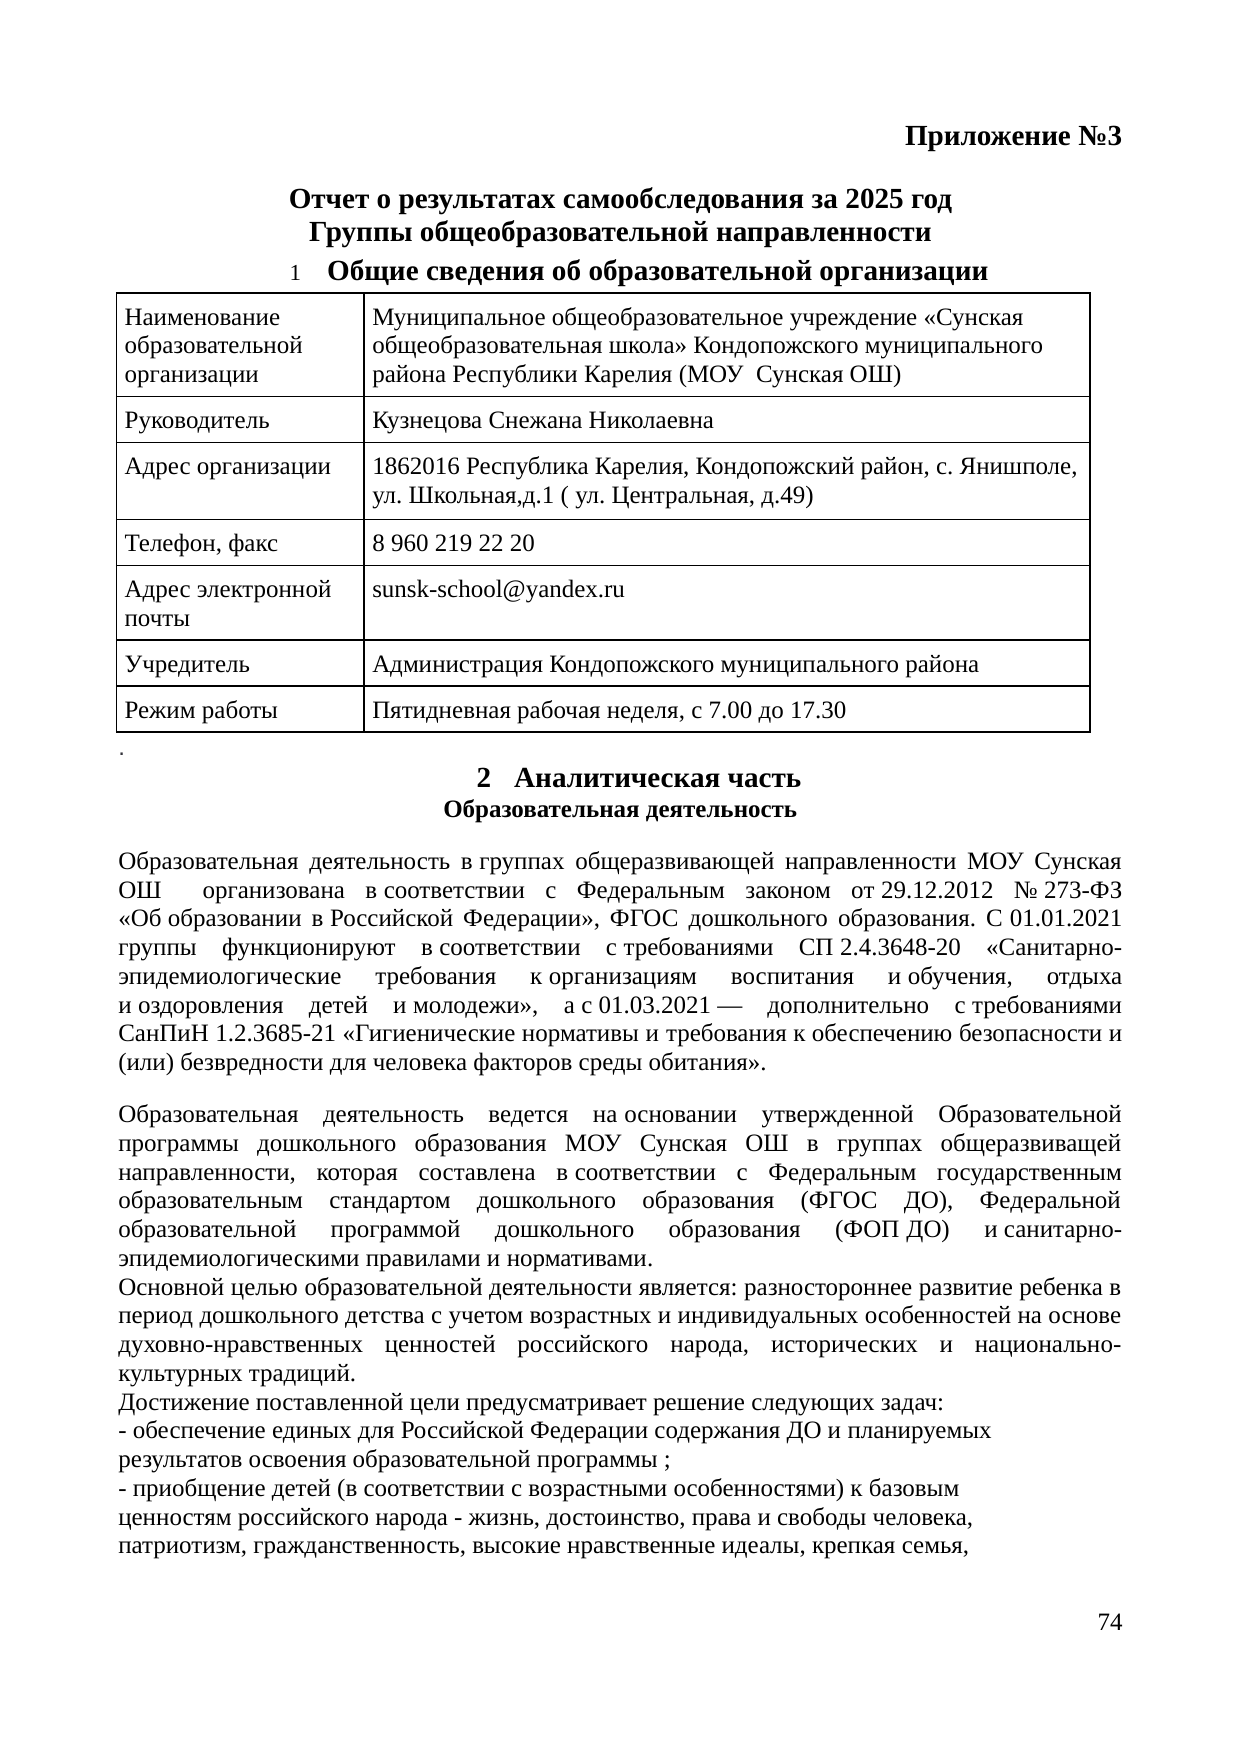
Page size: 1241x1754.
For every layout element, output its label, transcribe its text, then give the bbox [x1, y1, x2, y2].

text Достижение поставленной цели предусматривает решение следующих задач: [118, 1387, 1122, 1415]
table_cell Кузнецова Снежана Николаевна [365, 397, 1089, 442]
table_cell Администрация Кондопожского муниципального района [365, 641, 1089, 685]
table_cell Руководитель [117, 397, 363, 442]
text Образовательная деятельность [118, 794, 1122, 823]
text Основной целью образовательной деятельности является: разностороннее развитие ребенка в период дошкольного детства с учетом возрастных и индивидуальных особенностей на основе духовно-нравственных ценностей российского народа, исторических и национально-культурных традиций. [118, 1272, 1122, 1387]
table_cell Режим работы [117, 687, 363, 731]
table_cell Учредитель [117, 641, 363, 685]
text ценностям российского народа - жизнь, достоинство, права и свободы человека, [118, 1502, 1122, 1530]
text Приложение №3 [118, 118, 1122, 152]
table_cell sunsk-sсhool@yandex.ru [365, 566, 1089, 639]
text . [118, 733, 1122, 760]
text результатов освоения образовательной программы ; [118, 1444, 1122, 1473]
table_header Наименование образовательной организации [117, 294, 363, 396]
text Отчет о результатах самообследования за 2025 год [118, 181, 1122, 214]
table_header Муниципальное общеобразовательное учреждение «Сунская общеобразовательная школа» Кондопожского муниципального района Республики Карелия (МОУ Сунская ОШ) [365, 294, 1089, 396]
list Общие сведения об образовательной организации [156, 253, 1122, 287]
table_cell Пятидневная рабочая неделя, с 7.00 до 17.30 [365, 687, 1089, 731]
table_cell 1862016 Республика Карелия, Кондопожский район, с. Янишполе, ул. Школьная,д.1 ( ул. Центральная, д.49) [365, 443, 1089, 519]
text Образовательная деятельность ведется на основании утвержденной Образовательной программы дошкольного образования МОУ Сунская ОШ в группах общеразвиващей направленности, которая составлена в соответствии с Федеральным государственным образовательным стандартом дошкольного образования (ФГОС ДО), Федеральной образовательной программой дошкольного образования (ФОП ДО) и санитарно-эпидемиологическими правилами и нормативами. [118, 1099, 1122, 1272]
table_cell 8 960 219 22 20 [365, 520, 1089, 565]
text патриотизм, гражданственность, высокие нравственные идеалы, крепкая семья, [118, 1530, 1122, 1559]
table_cell Адрес организации [117, 443, 363, 519]
text Образовательная деятельность в группах общеразвивающей направленности МОУ Сунская ОШ организована в соответствии с Федеральным законом от 29.12.2012 № 273-ФЗ «Об образовании в Российской Федерации», ФГОС дошкольного образования. С 01.01.2021 группы функционируют в соответствии с требованиями СП 2.4.3648-20 «Санитарно-эпидемиологические требования к организациям воспитания и обучения, отдыха и оздоровления детей и молодежи», а с 01.03.2021 — дополнительно с требованиями СанПиН 1.2.3685-21 «Гигиенические нормативы и требования к обеспечению безопасности и (или) безвредности для человека факторов среды обитания». [118, 846, 1122, 1076]
text - обеспечение единых для Российской Федерации содержания ДО и планируемых [118, 1415, 1122, 1444]
table_cell Адрес электронной почты [117, 566, 363, 639]
text Группы общеобразовательной направленности [118, 214, 1122, 248]
list Аналитическая часть [156, 760, 1122, 794]
table_cell Телефон, факс [117, 520, 363, 565]
text - приобщение детей (в соответствии с возрастными особенностями) к базовым [118, 1473, 1122, 1502]
